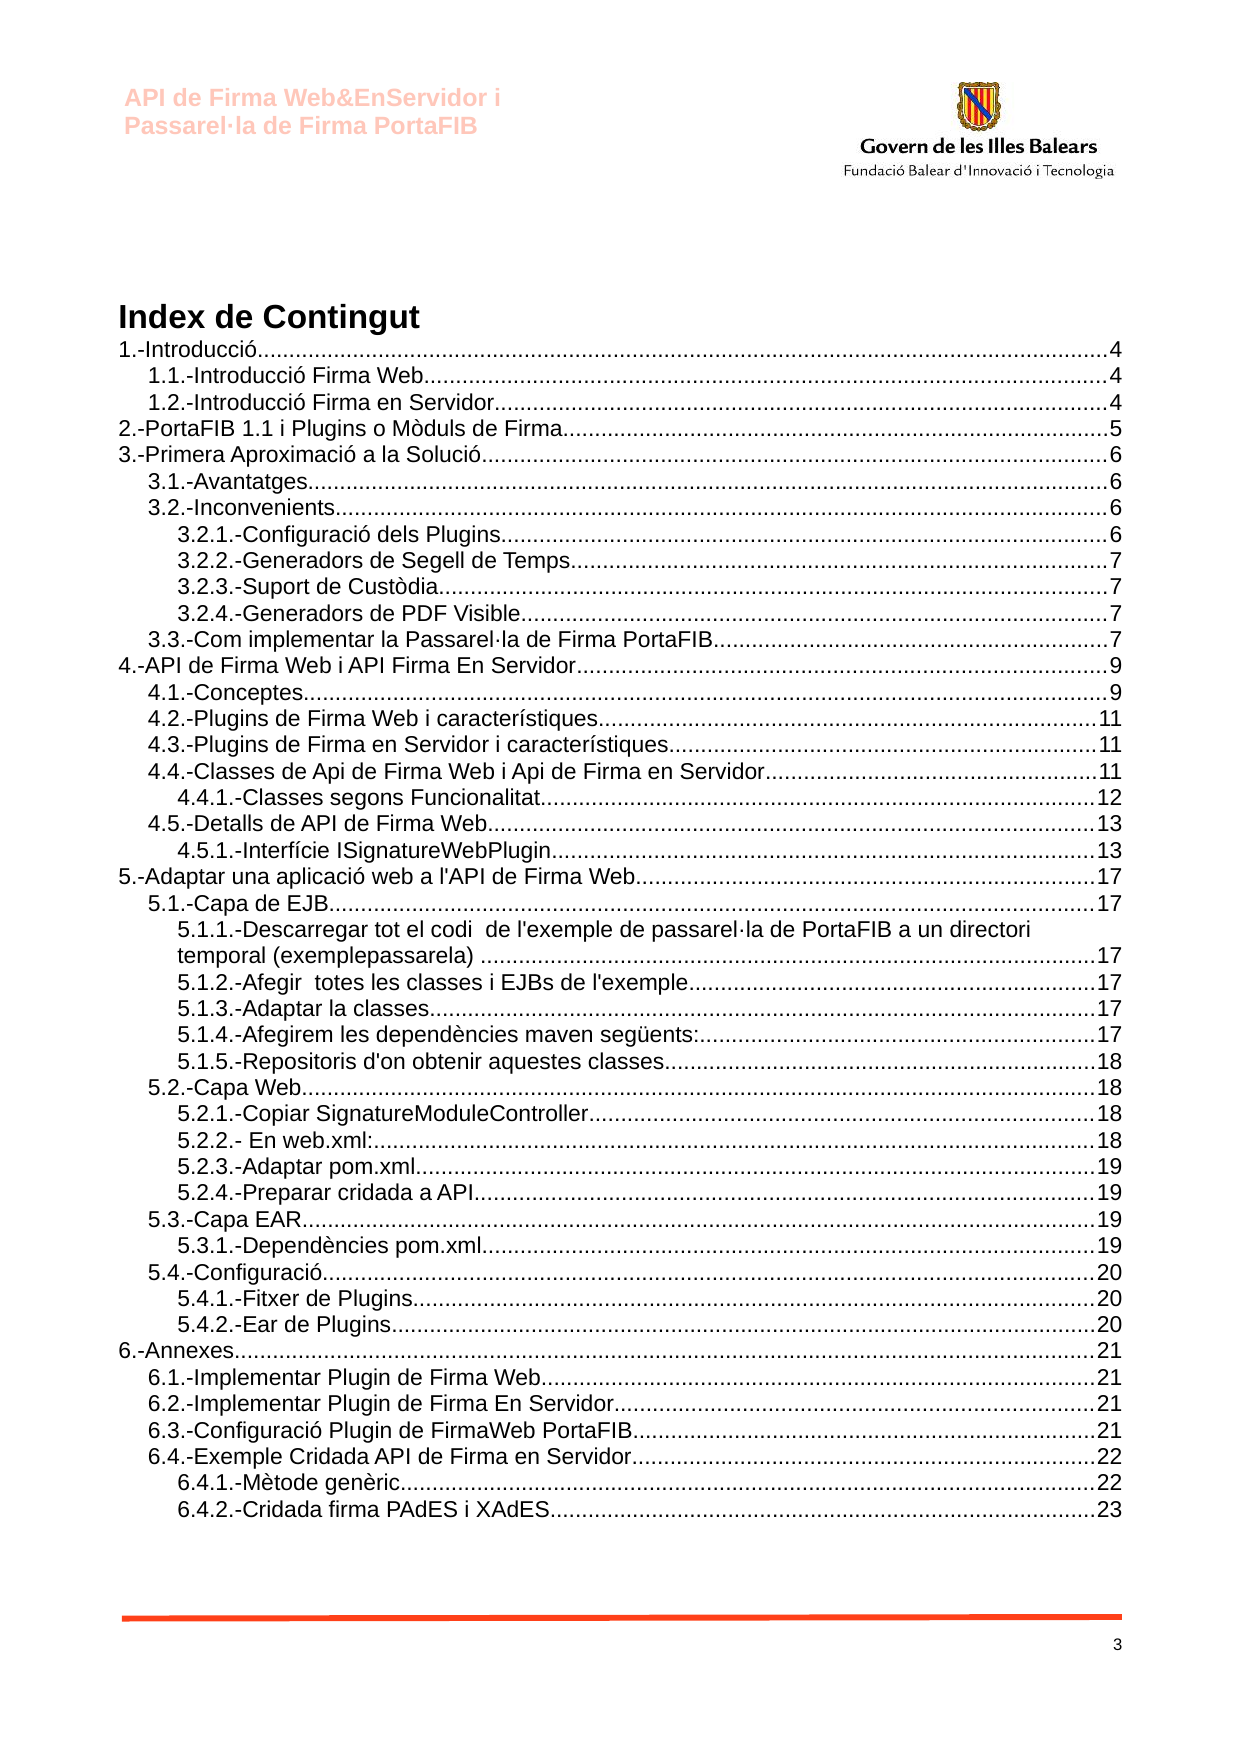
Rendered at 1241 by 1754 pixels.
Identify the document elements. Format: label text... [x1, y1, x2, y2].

text 1.-Introducció 4 [118, 336, 1122, 362]
text 4.1.-Conceptes 9 [148, 679, 1122, 705]
text 4.2.-Plugins de Firma Web i característiques 11 [148, 705, 1122, 731]
text 5.2.3.-Adaptar pom.xml 19 [177, 1153, 1122, 1179]
text 3.-Primera Aproximació a la Solució 6 [118, 441, 1122, 468]
text 3.2.3.-Suport de Custòdia 7 [177, 573, 1122, 599]
text 4.4.1.-Classes segons Funcionalitat 12 [177, 784, 1122, 810]
text 5.1.1.-Descarregar tot el codi de l'exemple de passarel·la de PortaFIB a un directori temporal (exemplepassarela) 17 [177, 916, 1122, 968]
text 1.1.-Introducció Firma Web 4 [148, 362, 1122, 389]
text 3.2.1.-Configuració dels Plugins 6 [177, 521, 1122, 547]
text 3.2.2.-Generadors de Segell de Temps 7 [177, 547, 1122, 573]
text 4.-API de Firma Web i API Firma En Servidor 9 [118, 652, 1122, 679]
text 6.-Annexes 21 [118, 1337, 1122, 1364]
text 5.1.2.-Afegir totes les classes i EJBs de l'exemple 17 [177, 968, 1122, 995]
text 6.4.1.-Mètode genèric 22 [177, 1469, 1122, 1496]
text 5.1.3.-Adaptar la classes 17 [177, 995, 1122, 1021]
picture [840, 82, 1117, 179]
text 5.3.-Capa EAR 19 [148, 1206, 1122, 1232]
text 6.3.-Configuració Plugin de FirmaWeb PortaFIB 21 [148, 1417, 1122, 1443]
text 5.4.1.-Fitxer de Plugins 20 [177, 1285, 1122, 1311]
text 6.2.-Implementar Plugin de Firma En Servidor 21 [148, 1390, 1122, 1417]
text 5.4.-Configuració 20 [148, 1258, 1122, 1285]
text 5.1.5.-Repositoris d'on obtenir aquestes classes 18 [177, 1048, 1122, 1074]
text 5.1.4.-Afegirem les dependències maven següents: 17 [177, 1021, 1122, 1048]
text 1.2.-Introducció Firma en Servidor 4 [148, 389, 1122, 415]
text 3.2.4.-Generadors de PDF Visible 7 [177, 599, 1122, 626]
text 4.4.-Classes de Api de Firma Web i Api de Firma en Servidor 11 [148, 758, 1122, 784]
text 4.5.1.-Interfície ISignatureWebPlugin 13 [177, 837, 1122, 863]
text 3.1.-Avantatges 6 [148, 468, 1122, 494]
text 5.1.-Capa de EJB 17 [148, 889, 1122, 916]
text 4.3.-Plugins de Firma en Servidor i característiques 11 [148, 731, 1122, 758]
text 6.1.-Implementar Plugin de Firma Web 21 [148, 1364, 1122, 1390]
subtitle Index de Contingut [118, 298, 1122, 336]
text 6.4.2.-Cridada firma PAdES i XAdES 23 [177, 1496, 1122, 1522]
text 6.4.-Exemple Cridada API de Firma en Servidor 22 [148, 1443, 1122, 1469]
text 5.4.2.-Ear de Plugins 20 [177, 1311, 1122, 1337]
text 5.2.2.- En web.xml: 18 [177, 1127, 1122, 1153]
text 5.3.1.-Dependències pom.xml 19 [177, 1232, 1122, 1258]
text 3.2.-Inconvenients 6 [148, 494, 1122, 521]
text 5.2.1.-Copiar SignatureModuleController 18 [177, 1100, 1122, 1127]
text 5.2.-Capa Web 18 [148, 1074, 1122, 1100]
text 3.3.-Com implementar la Passarel·la de Firma PortaFIB 7 [148, 626, 1122, 652]
text 5.2.4.-Preparar cridada a API 19 [177, 1179, 1122, 1206]
text 2.-PortaFIB 1.1 i Plugins o Mòduls de Firma 5 [118, 415, 1122, 441]
text 5.-Adaptar una aplicació web a l'API de Firma Web 17 [118, 863, 1122, 889]
text 4.5.-Detalls de API de Firma Web 13 [148, 810, 1122, 837]
